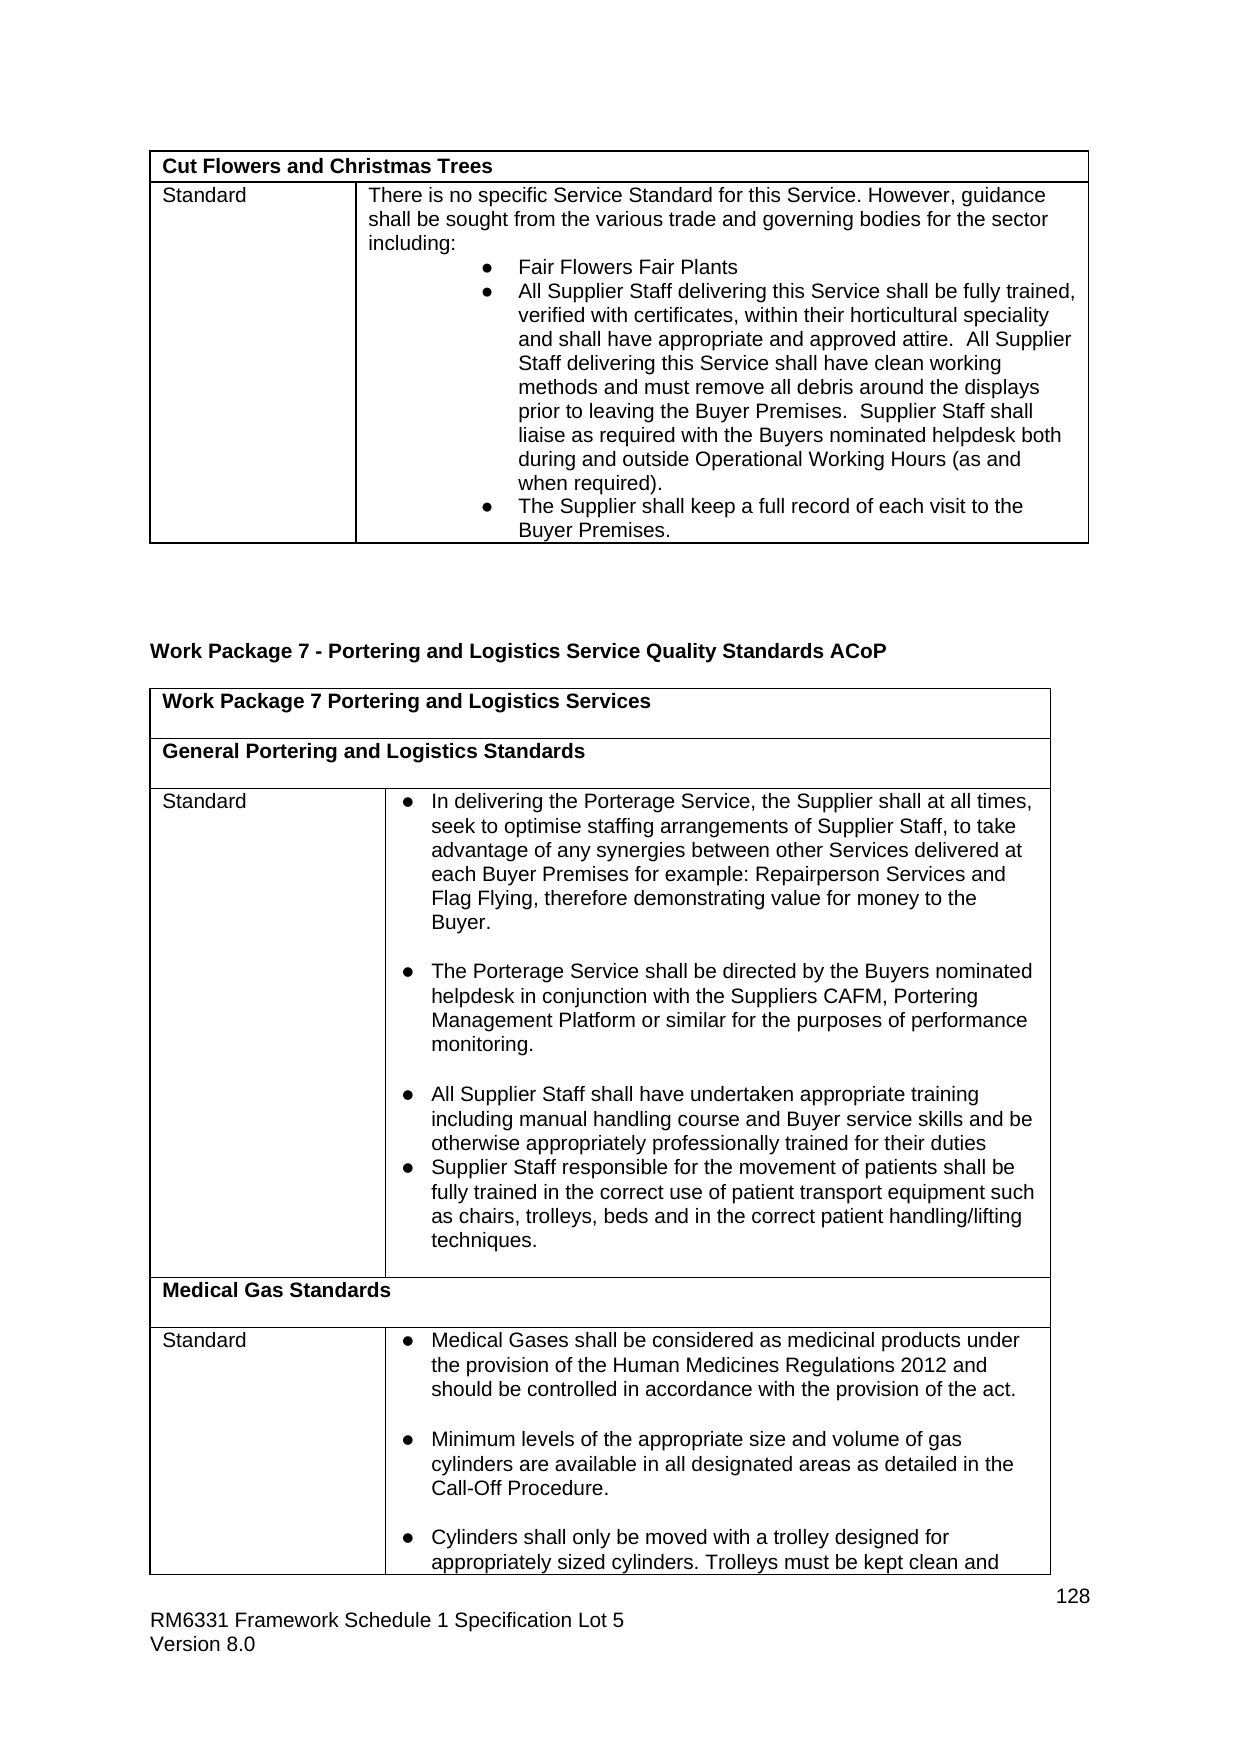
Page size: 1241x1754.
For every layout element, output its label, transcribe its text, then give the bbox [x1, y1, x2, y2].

table_header Work Package 7 Portering and Logistics Services [151, 689, 1050, 737]
table_cell In delivering the Porterage Service, the Supplier shall at all times, seek to optimise staffing arrangements of Supplier Staff, to take advantage of any synergies between other Services delivered at each Buyer Premises for example: Repairperson Services and Flag Flying, therefore demonstrating value for money to the Buyer. The Porterage Service shall be directed by the Buyers nominated helpdesk in conjunction with the Suppliers CAFM, Portering Management Platform or similar for the purposes of performance monitoring. All Supplier Staff shall have undertaken appropriate training including manual handling course and Buyer service skills and be otherwise appropriately professionally trained for their duties Supplier Staff responsible for the movement of patients shall be fully trained in the correct use of patient transport equipment such as chairs, trolleys, beds and in the correct patient handling/lifting techniques. [386, 789, 1050, 1277]
table_cell General Portering and Logistics Standards [151, 739, 1050, 787]
table_cell Medical Gases shall be considered as medicinal products under the provision of the Human Medicines Regulations 2012 and should be controlled in accordance with the provision of the act. Minimum levels of the appropriate size and volume of gas cylinders are available in all designated areas as detailed in the Call-Off Procedure. Cylinders shall only be moved with a trolley designed for appropriately sized cylinders. Trolleys must be kept clean and [386, 1328, 1050, 1574]
table_cell Standard [151, 789, 385, 1277]
table_cell There is no specific Service Standard for this Service. However, guidance shall be sought from the various trade and governing bodies for the sector including: Fair Flowers Fair Plants All Supplier Staff delivering this Service shall be fully trained, verified with certificates, within their horticultural speciality and shall have appropriate and approved attire. All Supplier Staff delivering this Service shall have clean working methods and must remove all debris around the displays prior to leaving the Buyer Premises. Supplier Staff shall liaise as required with the Buyers nominated helpdesk both during and outside Operational Working Hours (as and when required). The Supplier shall keep a full record of each visit to the Buyer Premises. [357, 183, 1088, 542]
subtitle Work Package 7 - Portering and Logistics Service Quality Standards ACoP [150, 638, 1090, 662]
table_cell Medical Gas Standards [151, 1278, 1050, 1327]
table_cell Standard [151, 183, 355, 542]
table_cell Standard [151, 1328, 385, 1574]
table_cell Cut Flowers and Christmas Trees [151, 152, 1088, 181]
